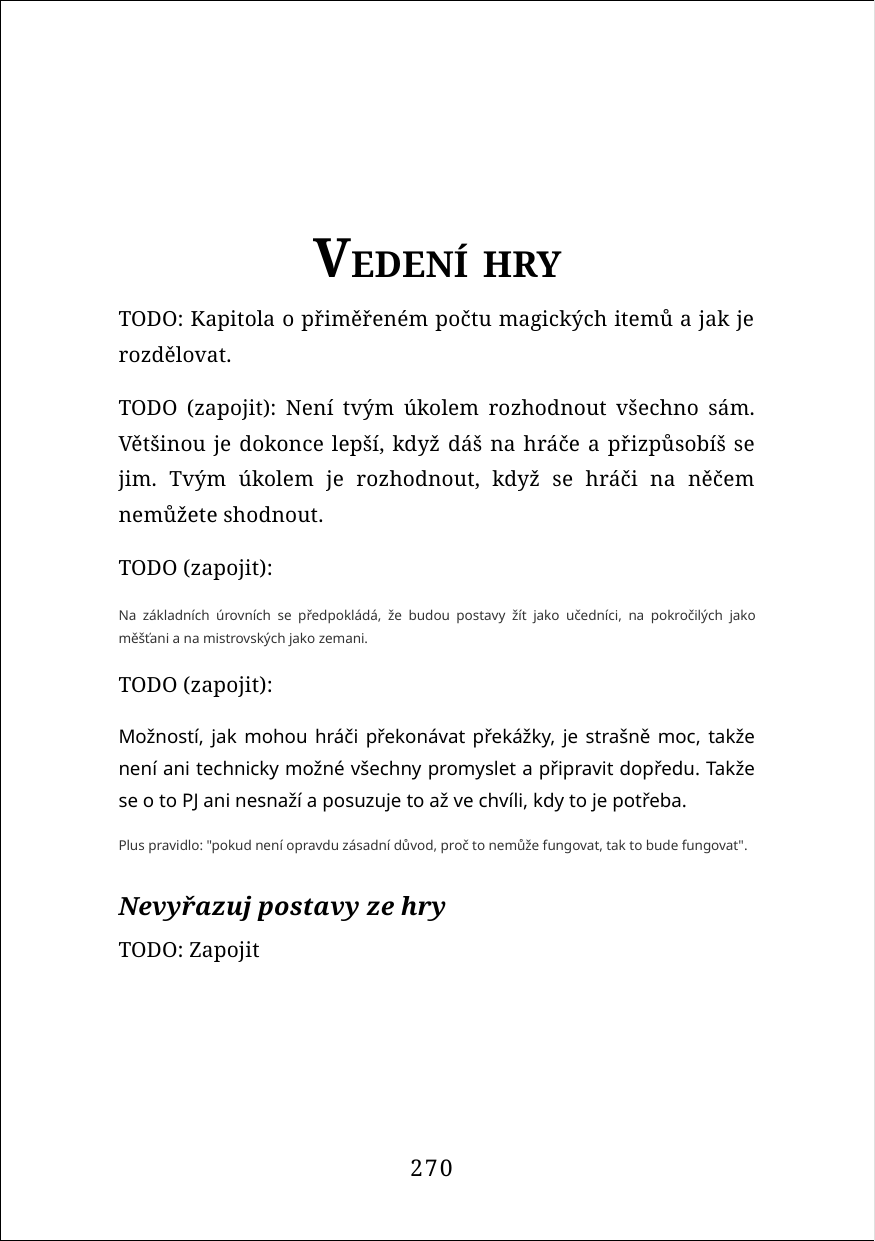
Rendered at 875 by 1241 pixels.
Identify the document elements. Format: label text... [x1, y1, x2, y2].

text Plus pravidlo: "pokud není opravdu zásadní důvod, proč to nemůže fungovat, tak to bude fungovat". [118, 836, 756, 855]
text TODO (zapojit): Není tvým úkolem rozhodnout všechno sám. Většinou je dokonce lepší, když dáš na hráče a přizpůsobíš se jim. Tvým úkolem je rozhodnout, když se hráči na něčem nemůžete shodnout. [118, 393, 756, 528]
subtitle Vedení hry [118, 219, 756, 293]
text Na základních úrovních se předpokládá, že budou postavy žít jako učedníci, na pokročilých jako měšťani a na mistrovských jako zemani. [118, 606, 756, 648]
text TODO (zapojit): [118, 553, 756, 582]
text TODO: Kapitola o přiměřeném počtu magických itemů a jak je rozdělovat. [118, 304, 756, 368]
text Možností, jak mohou hráči překonávat překážky, je strašně moc, takže není ani technicky možné všechny promyslet a připravit dopředu. Takže se o to PJ ani nesnaží a posuzuje to až ve chvíli, kdy to je potřeba. [118, 723, 756, 812]
text TODO: Zapojit [118, 935, 756, 963]
text TODO (zapojit): [118, 670, 756, 698]
subtitle Nevyřazuj postavy ze hry [118, 889, 756, 923]
